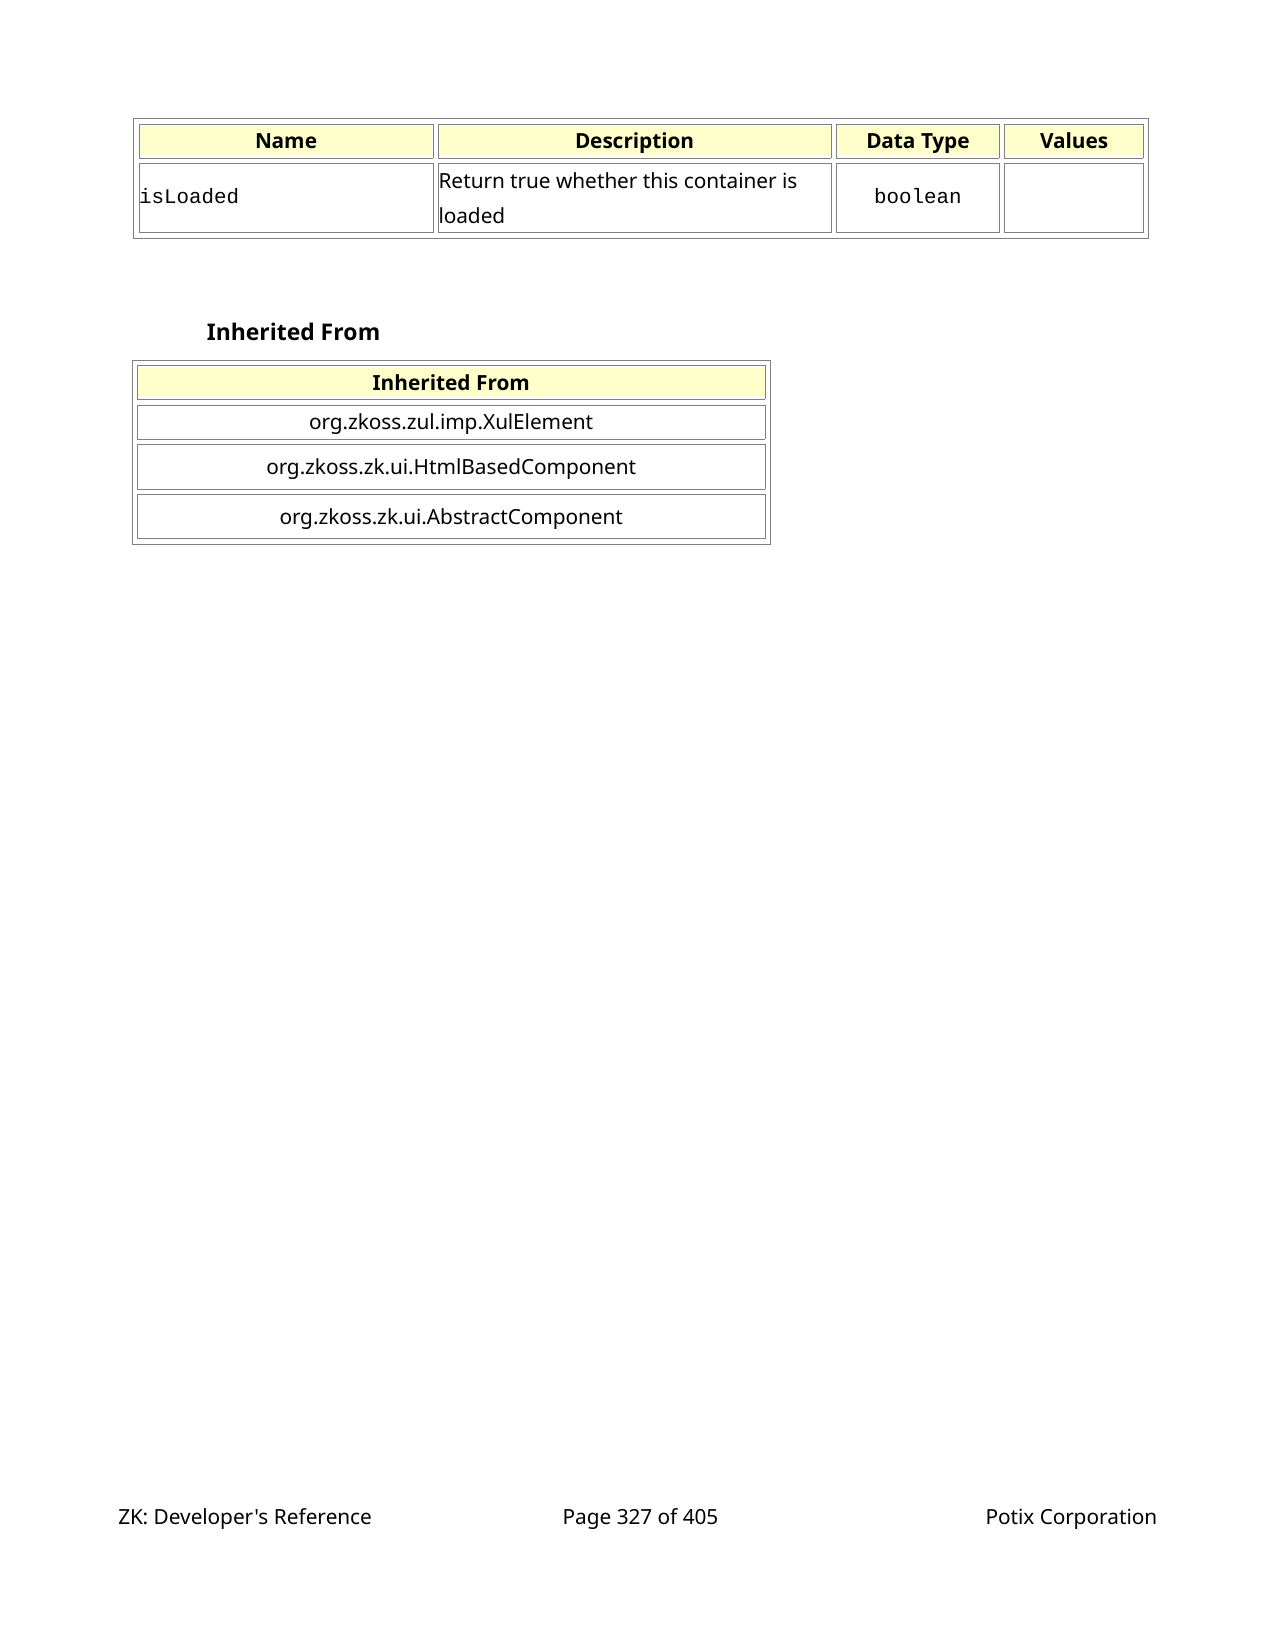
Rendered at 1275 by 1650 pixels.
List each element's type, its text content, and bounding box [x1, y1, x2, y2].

table_cell [1005, 164, 1143, 232]
table_cell org.zkoss.zk.ui.HtmlBasedComponent [134, 439, 768, 488]
subtitle Inherited From [207, 316, 1157, 347]
table_header Description [435, 119, 833, 158]
table_cell Return true whether this container is loaded [435, 158, 833, 232]
table_cell org.zkoss.zul.imp.XulElement [134, 399, 768, 439]
table_cell boolean [834, 158, 1002, 232]
table_header Data Type [834, 119, 1002, 158]
table_header Inherited From [134, 361, 768, 399]
table_cell [1002, 158, 1146, 232]
table_cell isLoaded [136, 158, 435, 232]
table_cell org.zkoss.zk.ui.AbstractComponent [134, 489, 768, 538]
table_header Values [1002, 119, 1146, 158]
table_header Name [136, 119, 435, 158]
